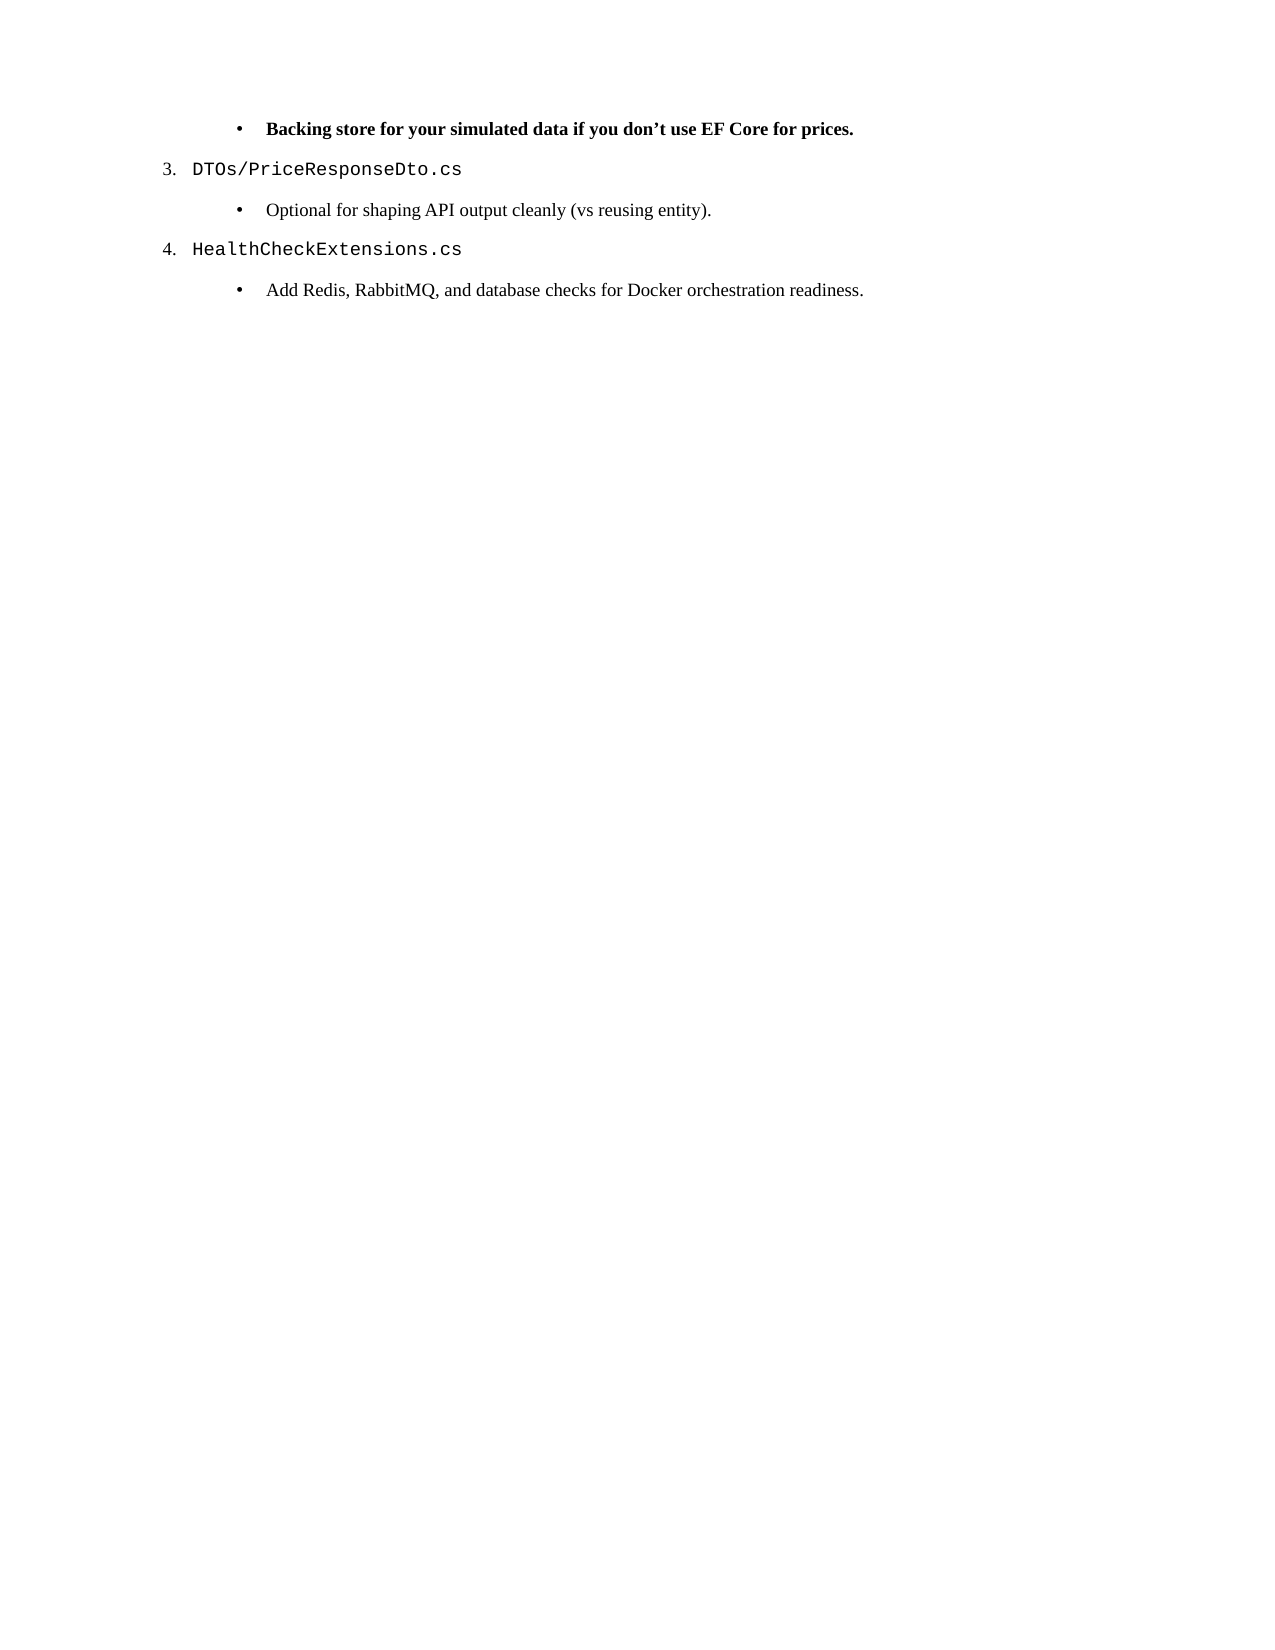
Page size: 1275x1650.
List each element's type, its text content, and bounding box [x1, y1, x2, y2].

list Add Redis, RabbitMQ, and database checks for Docker orchestration readiness. [236, 279, 1157, 301]
list Optional for shaping API output cleanly (vs reusing entity). [236, 199, 1157, 220]
list Backing store for your simulated data if you don’t use EF Core for prices. [236, 118, 1157, 140]
list DTOs/PriceResponseDto.cs [162, 157, 1157, 181]
list HealthCheckExtensions.cs [162, 238, 1157, 261]
